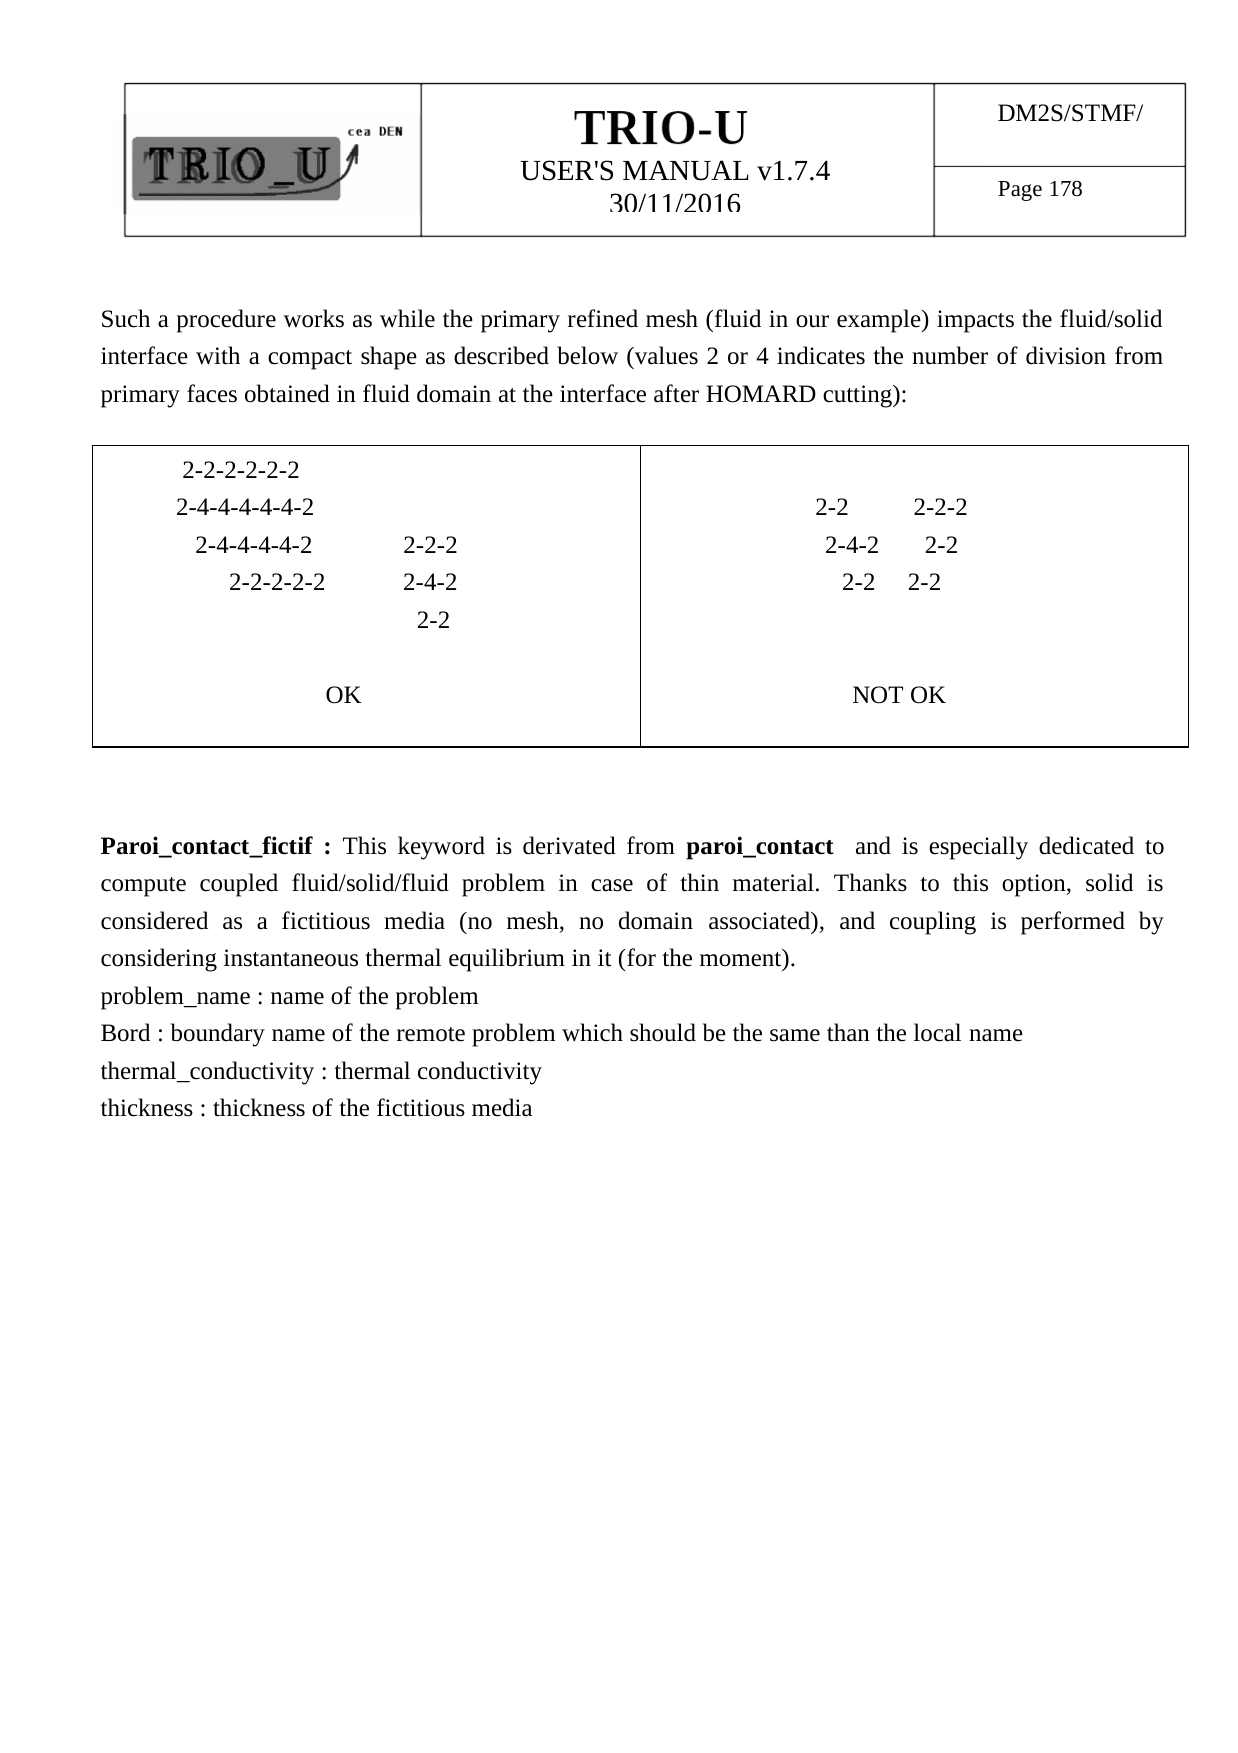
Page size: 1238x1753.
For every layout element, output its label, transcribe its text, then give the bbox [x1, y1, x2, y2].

text thermal_conductivity : thermal conductivity [100, 1047, 1165, 1085]
text Paroi_contact_fictif : This keyword is derivated from paroi_contact and is especially dedicated to compute coupled fluid/solid/fluid problem in case of thin material. Thanks to this option, solid is considered as a fictitious media (no mesh, no domain associated), and coupling is performed by considering instantaneous thermal equilibrium in it (for the moment). [100, 822, 1165, 972]
text problem_name : name of the problem [100, 972, 1165, 1010]
text Bord : boundary name of the remote problem which should be the same than the local name [100, 1010, 1165, 1047]
table_header 2-2-2-2-2-2 2-4-4-4-4-4-2 2-4-4-4-4-2 2-2-2 2-2-2-2-2 2-4-2 2-2 OK [93, 446, 640, 746]
text Such a procedure works as while the primary refined mesh (fluid in our example) impacts the fluid/solid interface with a compact shape as described below (values 2 or 4 indicates the number of division from primary faces obtained in fluid domain at the interface after HOMARD cutting): [100, 295, 1165, 408]
text thickness : thickness of the fictitious media [100, 1085, 1165, 1122]
table_header 2-2 2-2-2 2-4-2 2-2 2-2 2-2 NOT OK [641, 446, 1188, 746]
